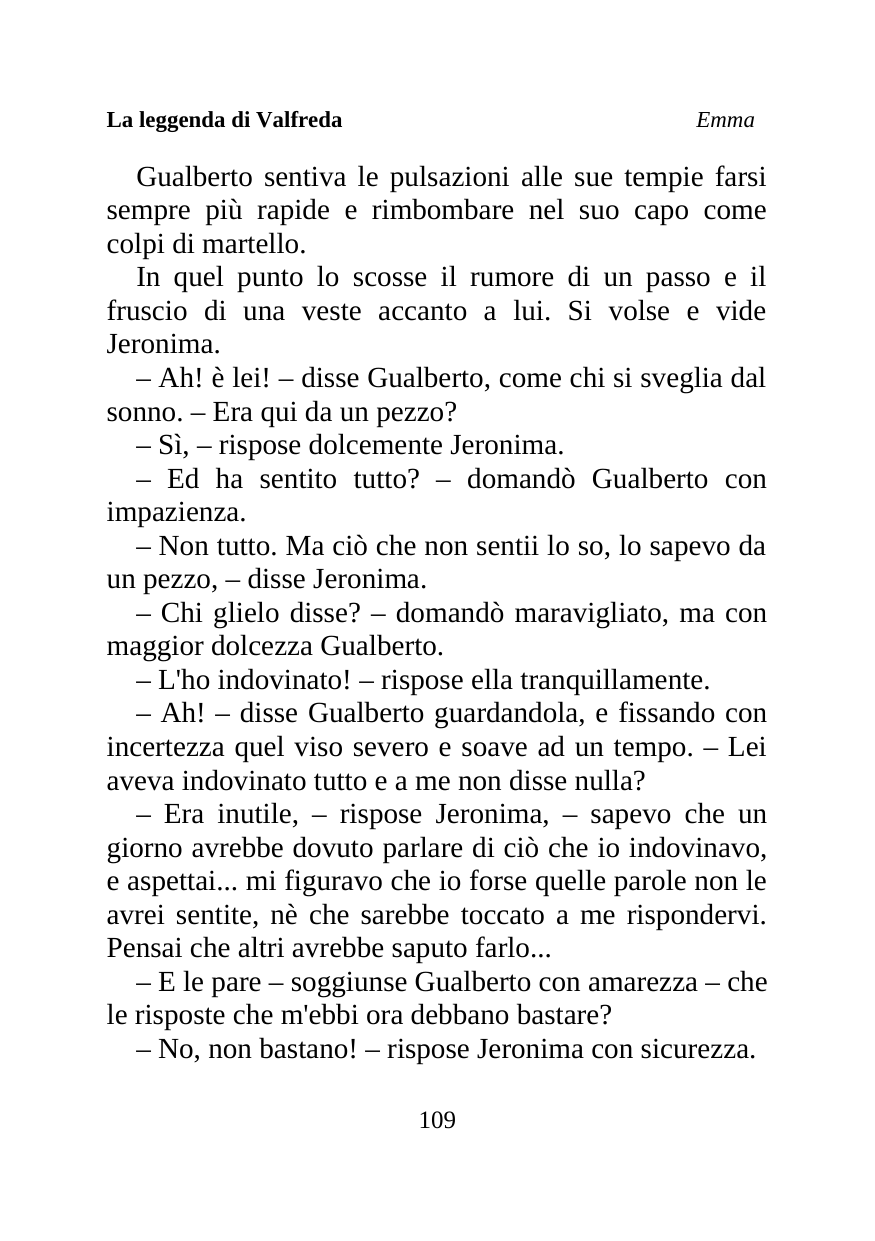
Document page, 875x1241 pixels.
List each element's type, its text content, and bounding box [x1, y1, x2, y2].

text – Ah! – disse Gualberto guardandola, e fissando con incertezza quel viso severo e soave ad un tempo. – Lei aveva indovinato tutto e a me non disse nulla? [106, 696, 768, 796]
text – L'ho indovinato! – rispose ella tranquillamente. [106, 662, 768, 696]
text – Sì, – rispose dolcemente Jeronima. [106, 427, 768, 461]
text – Non tutto. Ma ciò che non sentii lo so, lo sapevo da un pezzo, – disse Jeronima. [106, 528, 768, 595]
text – E le pare – soggiunse Gualberto con amarezza – che le risposte che m'ebbi ora debbano bastare? [106, 964, 768, 1031]
text – Era inutile, – rispose Jeronima, – sapevo che un giorno avrebbe dovuto parlare di ciò che io indovinavo, e aspettai... mi figuravo che io forse quelle parole non le avrei sentite, nè che sarebbe toccato a me rispondervi. Pensai che altri avrebbe saputo farlo... [106, 796, 768, 964]
text Gualberto sentiva le pulsazioni alle sue tempie farsi sempre più rapide e rimbombare nel suo capo come colpi di martello. [106, 159, 768, 259]
text – Ed ha sentito tutto? – domandò Gualberto con impazienza. [106, 461, 768, 528]
text – Chi glielo disse? – domandò maravigliato, ma con maggior dolcezza Gualberto. [106, 595, 768, 662]
text – No, non bastano! – rispose Jeronima con sicurezza. [106, 1031, 768, 1064]
text In quel punto lo scosse il rumore di un passo e il fruscio di una veste accanto a lui. Si volse e vide Jeronima. [106, 259, 768, 360]
text – Ah! è lei! – disse Gualberto, come chi si sveglia dal sonno. – Era qui da un pezzo? [106, 360, 768, 427]
